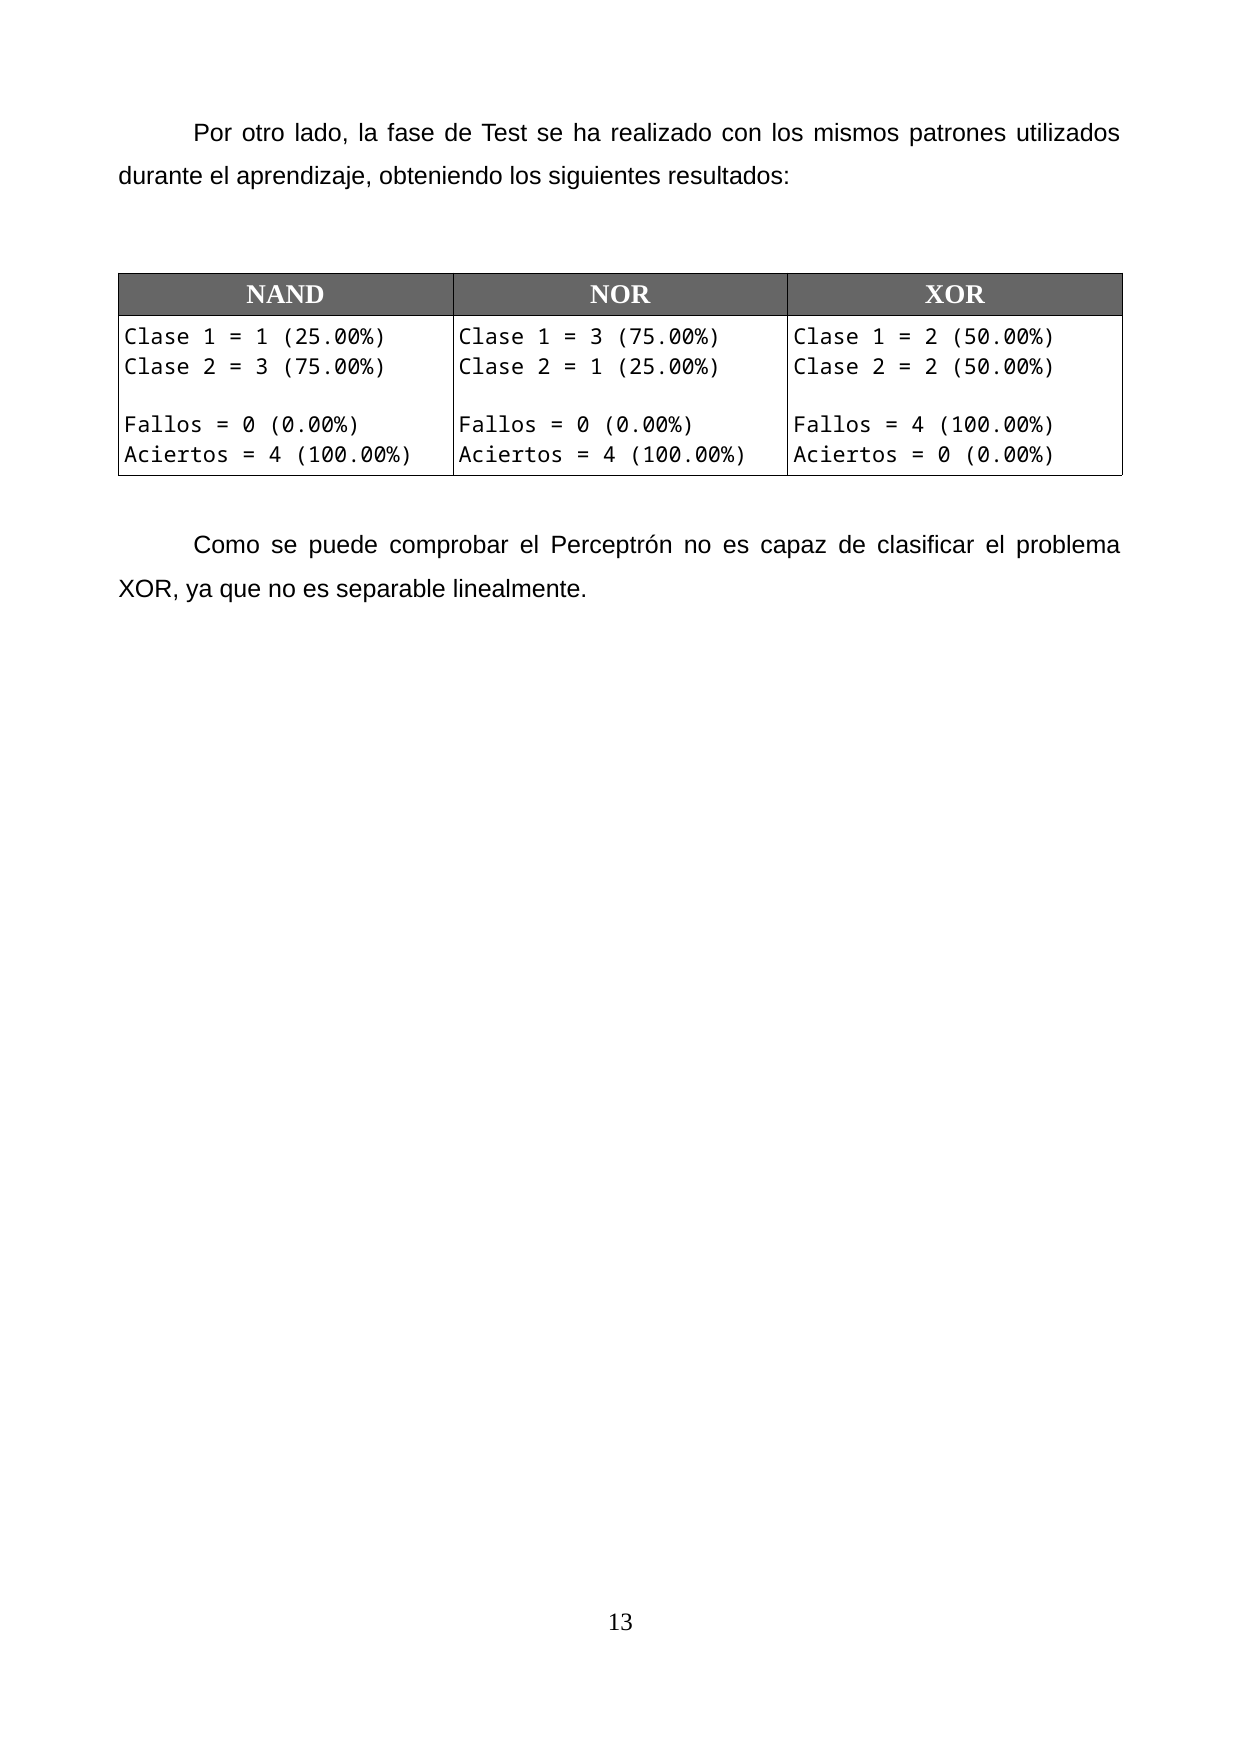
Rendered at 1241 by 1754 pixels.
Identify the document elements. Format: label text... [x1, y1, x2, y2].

text Como se puede comprobar el Perceptrón no es capaz de clasificar el problema XOR, ya que no es separable linealmente. [118, 530, 1122, 602]
text Por otro lado, la fase de Test se ha realizado con los mismos patrones utilizados durante el aprendizaje, obteniendo los siguientes resultados: [118, 118, 1122, 190]
table_cell Clase 1 = 2 (50.00%) Clase 2 = 2 (50.00%) Fallos = 4 (100.00%) Aciertos = 0 (0.00%) [788, 316, 1122, 475]
table_cell Clase 1 = 1 (25.00%) Clase 2 = 3 (75.00%) Fallos = 0 (0.00%) Aciertos = 4 (100.00%) [119, 316, 453, 475]
table_cell Clase 1 = 3 (75.00%) Clase 2 = 1 (25.00%) Fallos = 0 (0.00%) Aciertos = 4 (100.00%) [454, 316, 787, 475]
table_header XOR [788, 274, 1122, 315]
table_header NAND [119, 274, 453, 315]
table_header NOR [454, 274, 787, 315]
